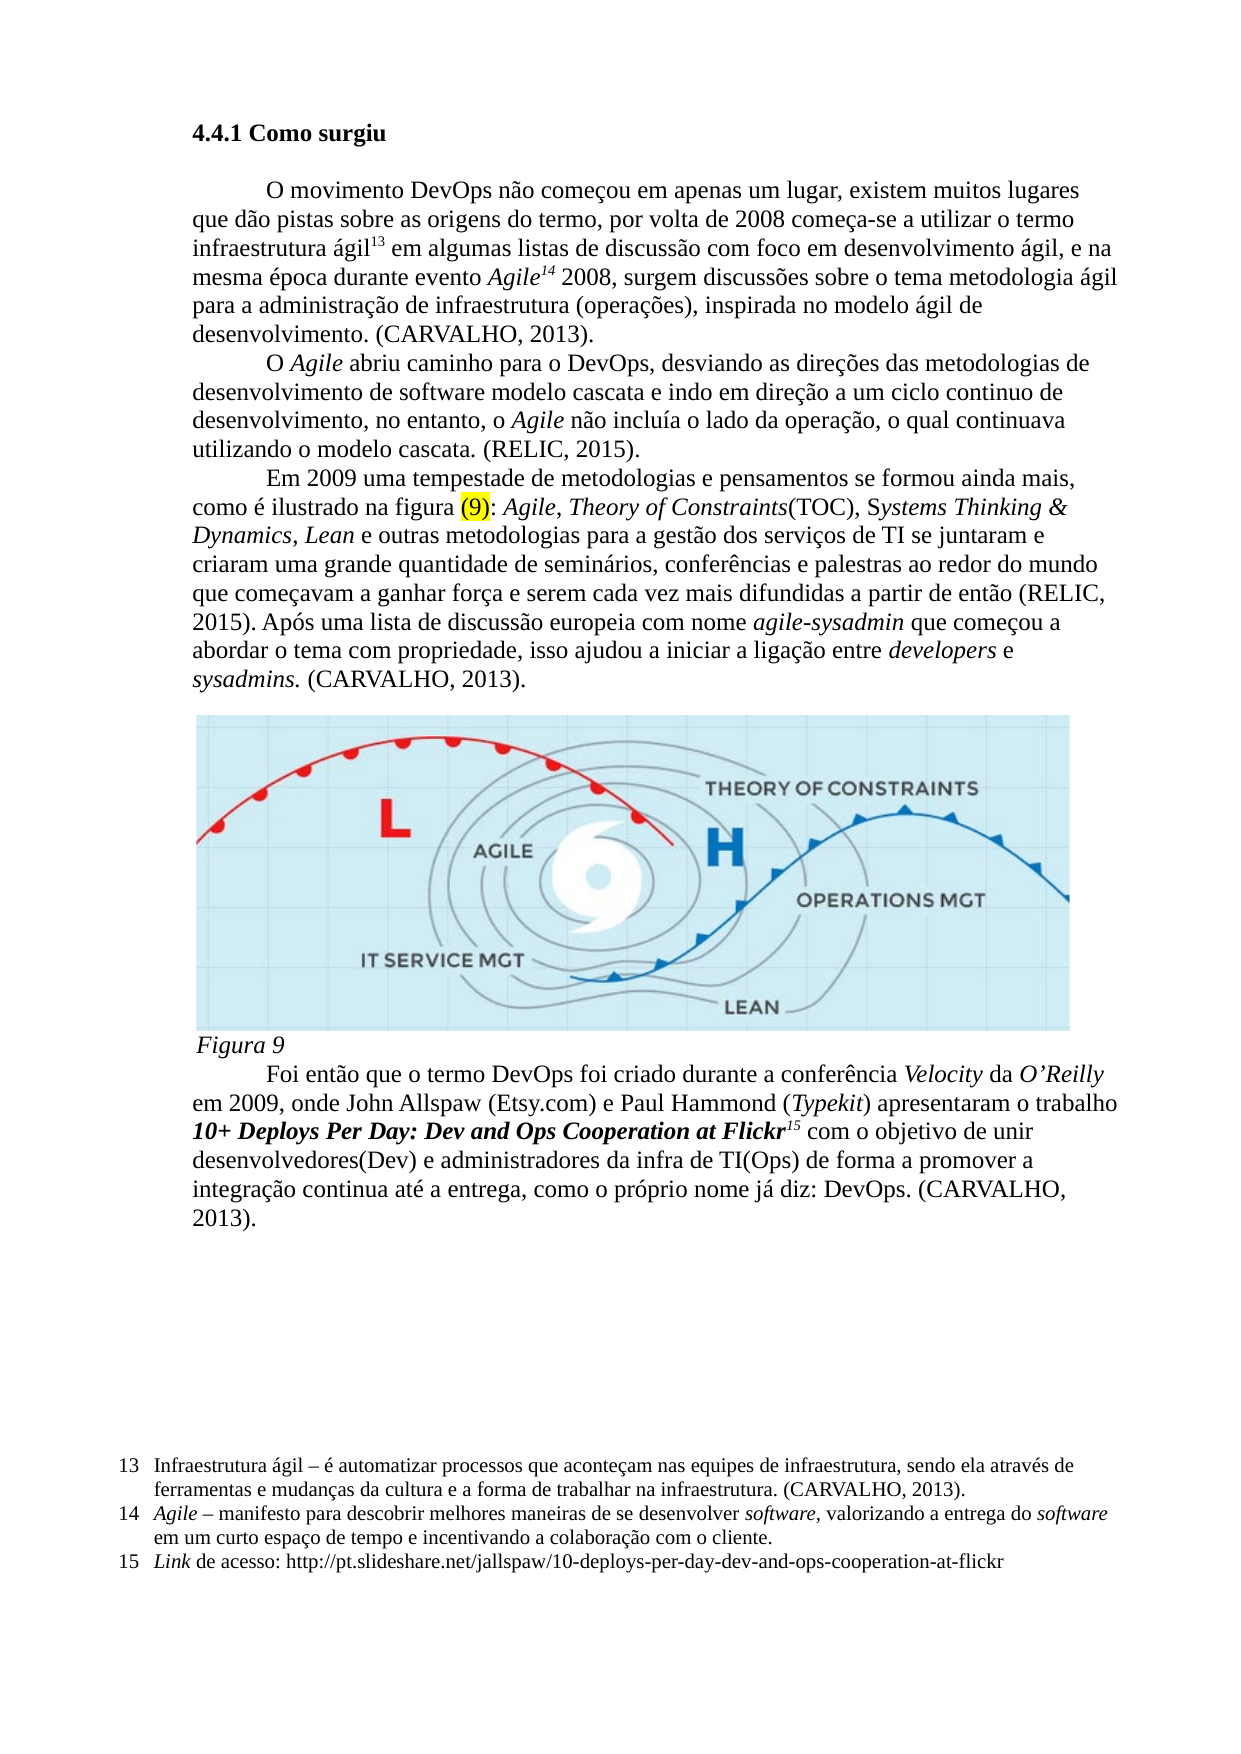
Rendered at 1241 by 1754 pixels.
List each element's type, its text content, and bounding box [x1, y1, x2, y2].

text Link de acesso: http://pt.slideshare.net/jallspaw/10-deploys-per-day-dev-and-ops-cooperation-at-flickr [118, 1549, 1122, 1573]
text O movimento DevOps não começou em apenas um lugar, existem muitos lugares que dão pistas sobre as origens do termo, por volta de 2008 começa-se a utilizar o termo infraestrutura ágil em algumas listas de discussão com foco em desenvolvimento ágil, e na mesma época durante evento Agile 2008, surgem discussões sobre o tema metodologia ágil para a administração de infraestrutura (operações), inspirada no modelo ágil de desenvolvimento. (CARVALHO, 2013). [118, 176, 1122, 348]
text 4.4.1 Como surgiu [118, 118, 1122, 147]
picture [196, 715, 1071, 1031]
text Infraestrutura ágil – é automatizar processos que aconteçam nas equipes de infraestrutura, sendo ela através de ferramentas e mudanças da cultura e a forma de trabalhar na infraestrutura. (CARVALHO, 2013). [118, 1452, 1122, 1501]
text Foi então que o termo DevOps foi criado durante a conferência Velocity da O’Reilly em 2009, onde John Allspaw (Etsy.com) e Paul Hammond (Typekit) apresentaram o trabalho 10+ Deploys Per Day: Dev and Ops Cooperation at Flickr com o objetivo de unir desenvolvedores(Dev) e administradores da infra de TI(Ops) de forma a promover a integração continua até a entrega, como o próprio nome já diz: DevOps. (CARVALHO, 2013). [118, 693, 1122, 1231]
text Figura 9 [196, 1031, 1071, 1059]
text Agile – manifesto para descobrir melhores maneiras de se desenvolver software, valorizando a entrega do software em um curto espaço de tempo e incentivando a colaboração com o cliente. [118, 1501, 1122, 1549]
text Em 2009 uma tempestade de metodologias e pensamentos se formou ainda mais, como é ilustrado na figura (9): Agile, Theory of Constraints(TOC), Systems Thinking & Dynamics, Lean e outras metodologias para a gestão dos serviços de TI se juntaram e criaram uma grande quantidade de seminários, conferências e palestras ao redor do mundo que começavam a ganhar força e serem cada vez mais difundidas a partir de então (RELIC, 2015). Após uma lista de discussão europeia com nome agile-sysadmin que começou a abordar o tema com propriedade, isso ajudou a iniciar a ligação entre developers e sysadmins. (CARVALHO, 2013). [118, 463, 1122, 693]
text O Agile abriu caminho para o DevOps, desviando as direções das metodologias de desenvolvimento de software modelo cascata e indo em direção a um ciclo continuo de desenvolvimento, no entanto, o Agile não incluía o lado da operação, o qual continuava utilizando o modelo cascata. (RELIC, 2015). [118, 348, 1122, 463]
